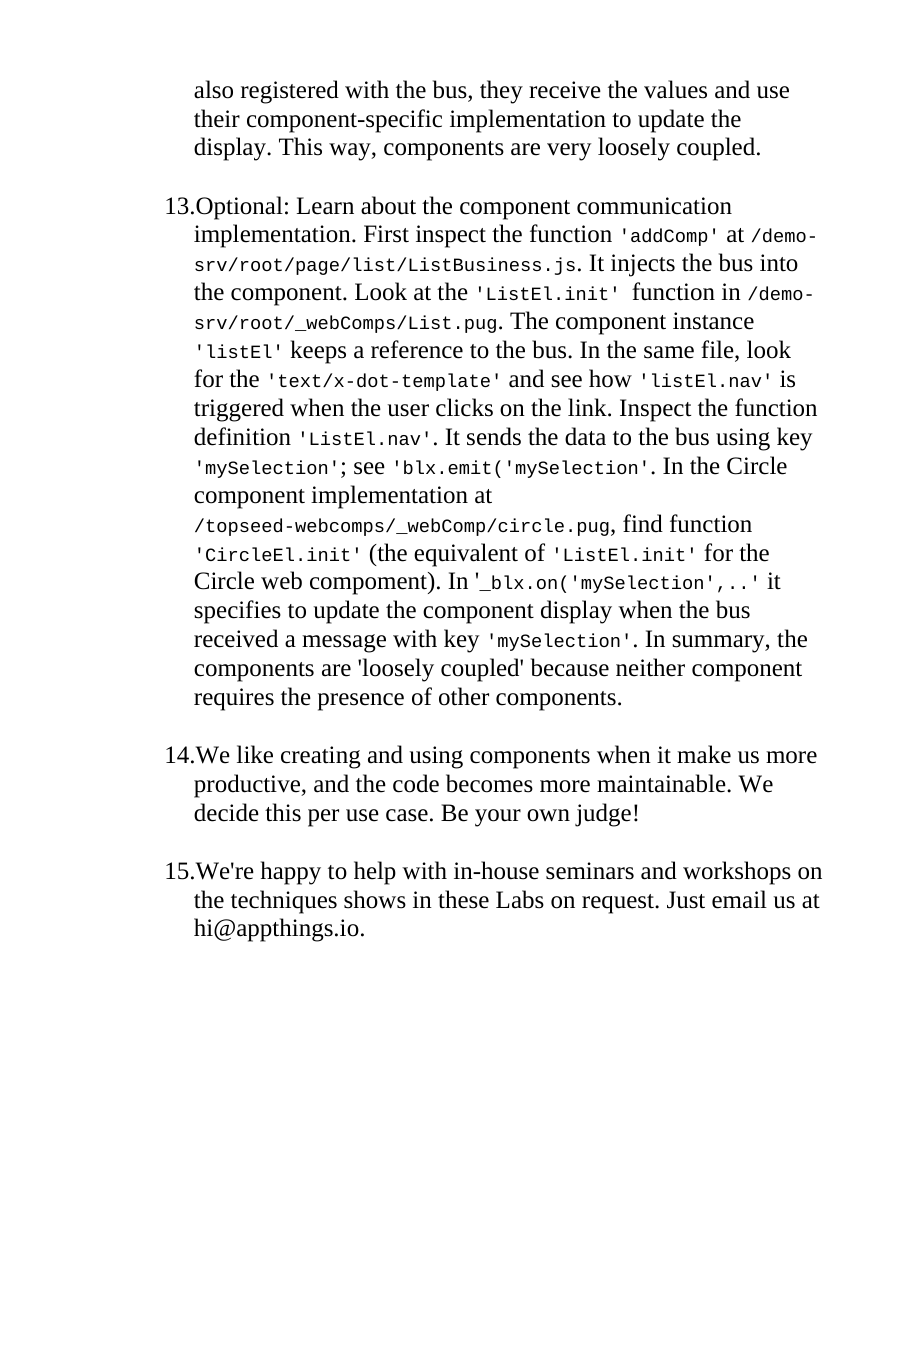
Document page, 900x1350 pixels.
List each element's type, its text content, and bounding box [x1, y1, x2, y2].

list Optional: Learn about the component communication implementation. First inspect the function 'addComp' at /demo-srv/root/page/list/ListBusiness.js. It injects the bus into the component. Look at the 'ListEl.init' function in /demo-srv/root/_webComps/List.pug. The component instance 'listEl' keeps a reference to the bus. In the same file, look for the 'text/x-dot-template' and see how 'listEl.nav' is triggered when the user clicks on the link. Inspect the function definition 'ListEl.nav'. It sends the data to the bus using key 'mySelection'; see 'blx.emit('mySelection'. In the Circle component implementation at /topseed-webcomps/_webComp/circle.pug, find function 'CircleEl.init' (the equivalent of 'ListEl.init' for the Circle web compoment). In '_blx.on('mySelection',..' it specifies to update the component display when the bus received a message with key 'mySelection'. In summary, the components are 'loosely coupled' because neither component requires the presence of other components. [164, 191, 825, 711]
list We like creating and using components when it make us more productive, and the code becomes more maintainable. We decide this per use case. Be your own judge! [164, 740, 825, 826]
list also registered with the bus, they receive the values and use their component-specific implementation to update the display. This way, components are very loosely coupled. [164, 75, 825, 161]
list We're happy to help with in-house seminars and workshops on the techniques shows in these Labs on request. Just email us at hi@appthings.io. [164, 856, 825, 942]
